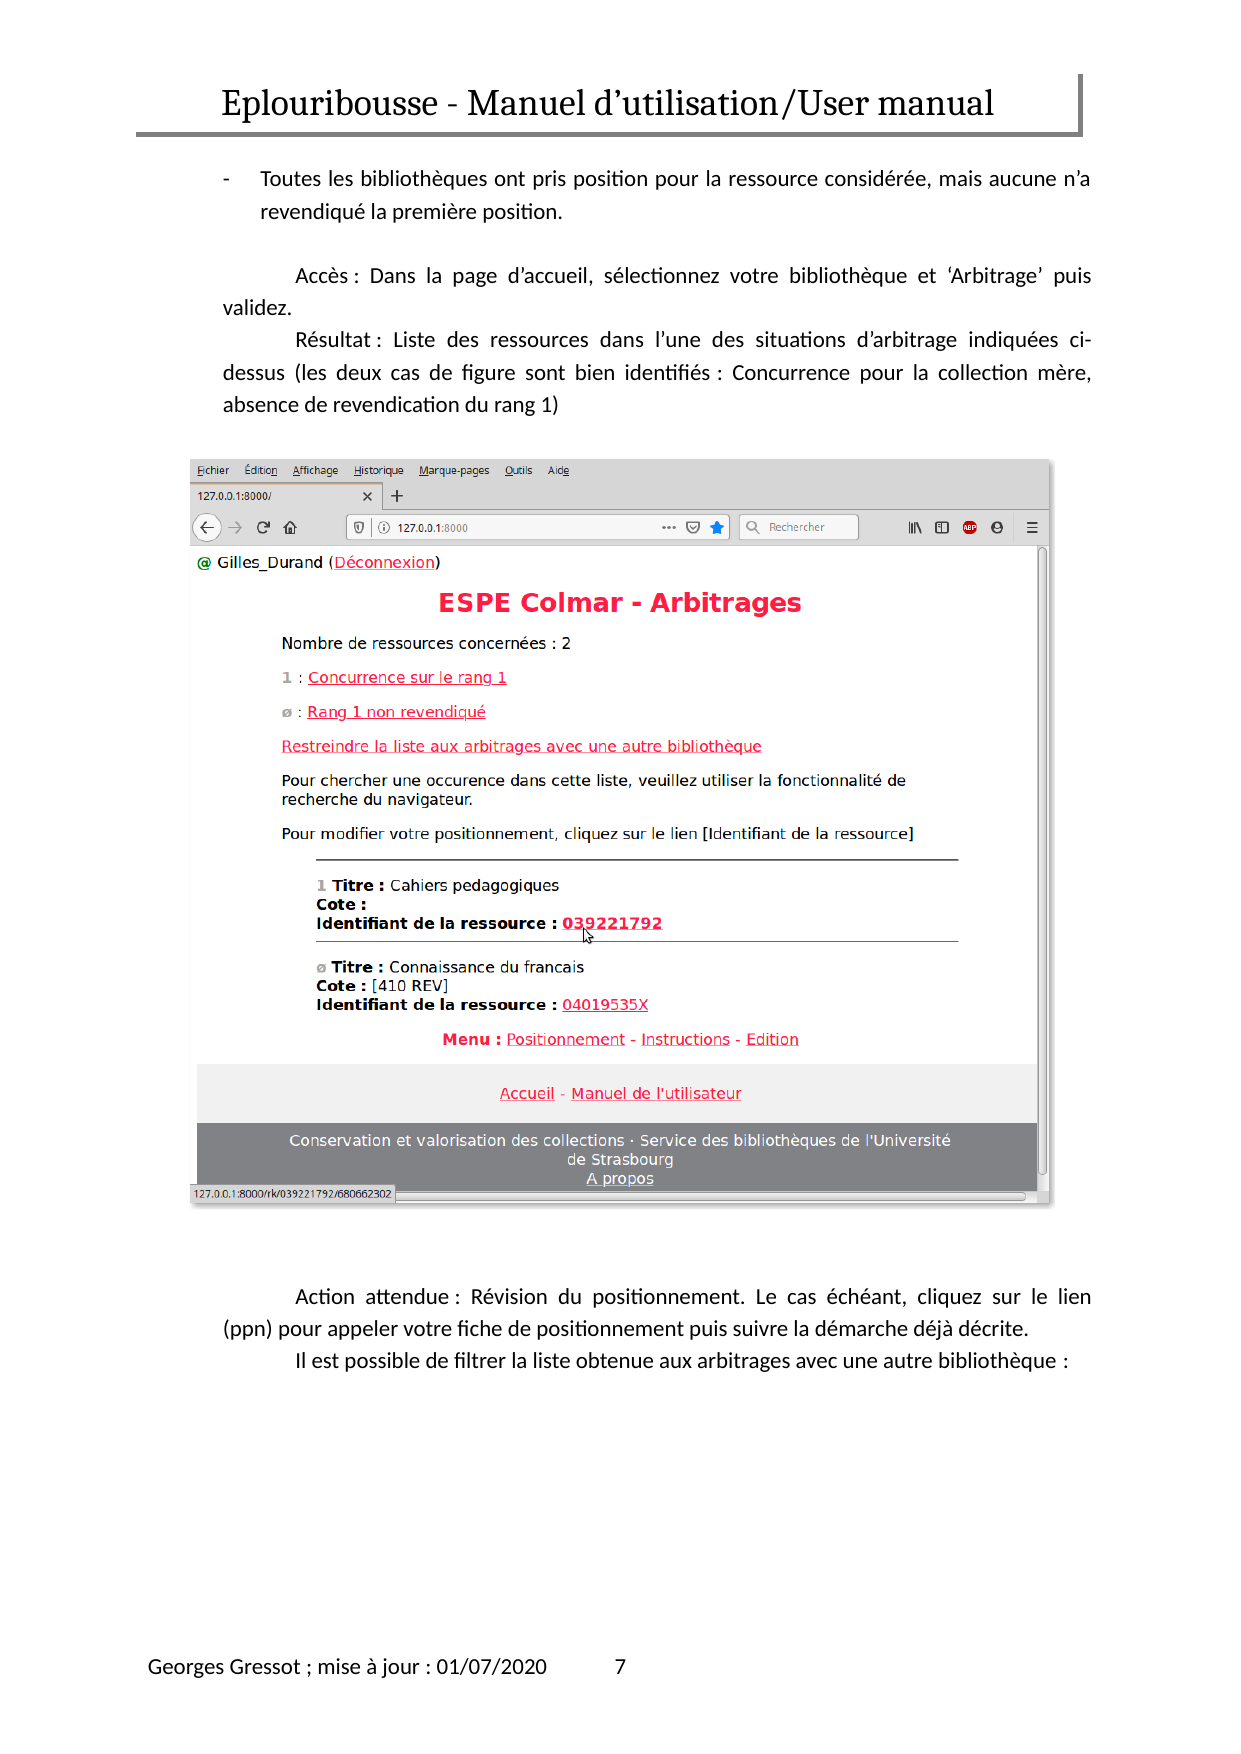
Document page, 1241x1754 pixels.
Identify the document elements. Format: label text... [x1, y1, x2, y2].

list Action attendue : Révision du positionnement. Le cas échéant, cliquez sur le lien (ppn) pour appeler votre fiche de positionnement puis suivre la démarche déjà décrite. [223, 1282, 1093, 1342]
list Résultat : Liste des ressources dans l’une des situations d’arbitrage indiquées ci-dessus (les deux cas de figure sont bien identifiés : Concurrence pour la collection mère, absence de revendication du rang 1) [223, 326, 1093, 418]
picture [185, 454, 1055, 1210]
list Accès : Dans la page d’accueil, sélectionnez votre bibliothèque et ‘Arbitrage’ puis validez. [223, 261, 1093, 321]
list Il est possible de filtrer la liste obtenue aux arbitrages avec une autre bibliothèque : [223, 1346, 1093, 1374]
list Toutes les bibliothèques ont pris position pour la ressource considérée, mais aucune n’a revendiqué la première position. [223, 164, 1093, 225]
